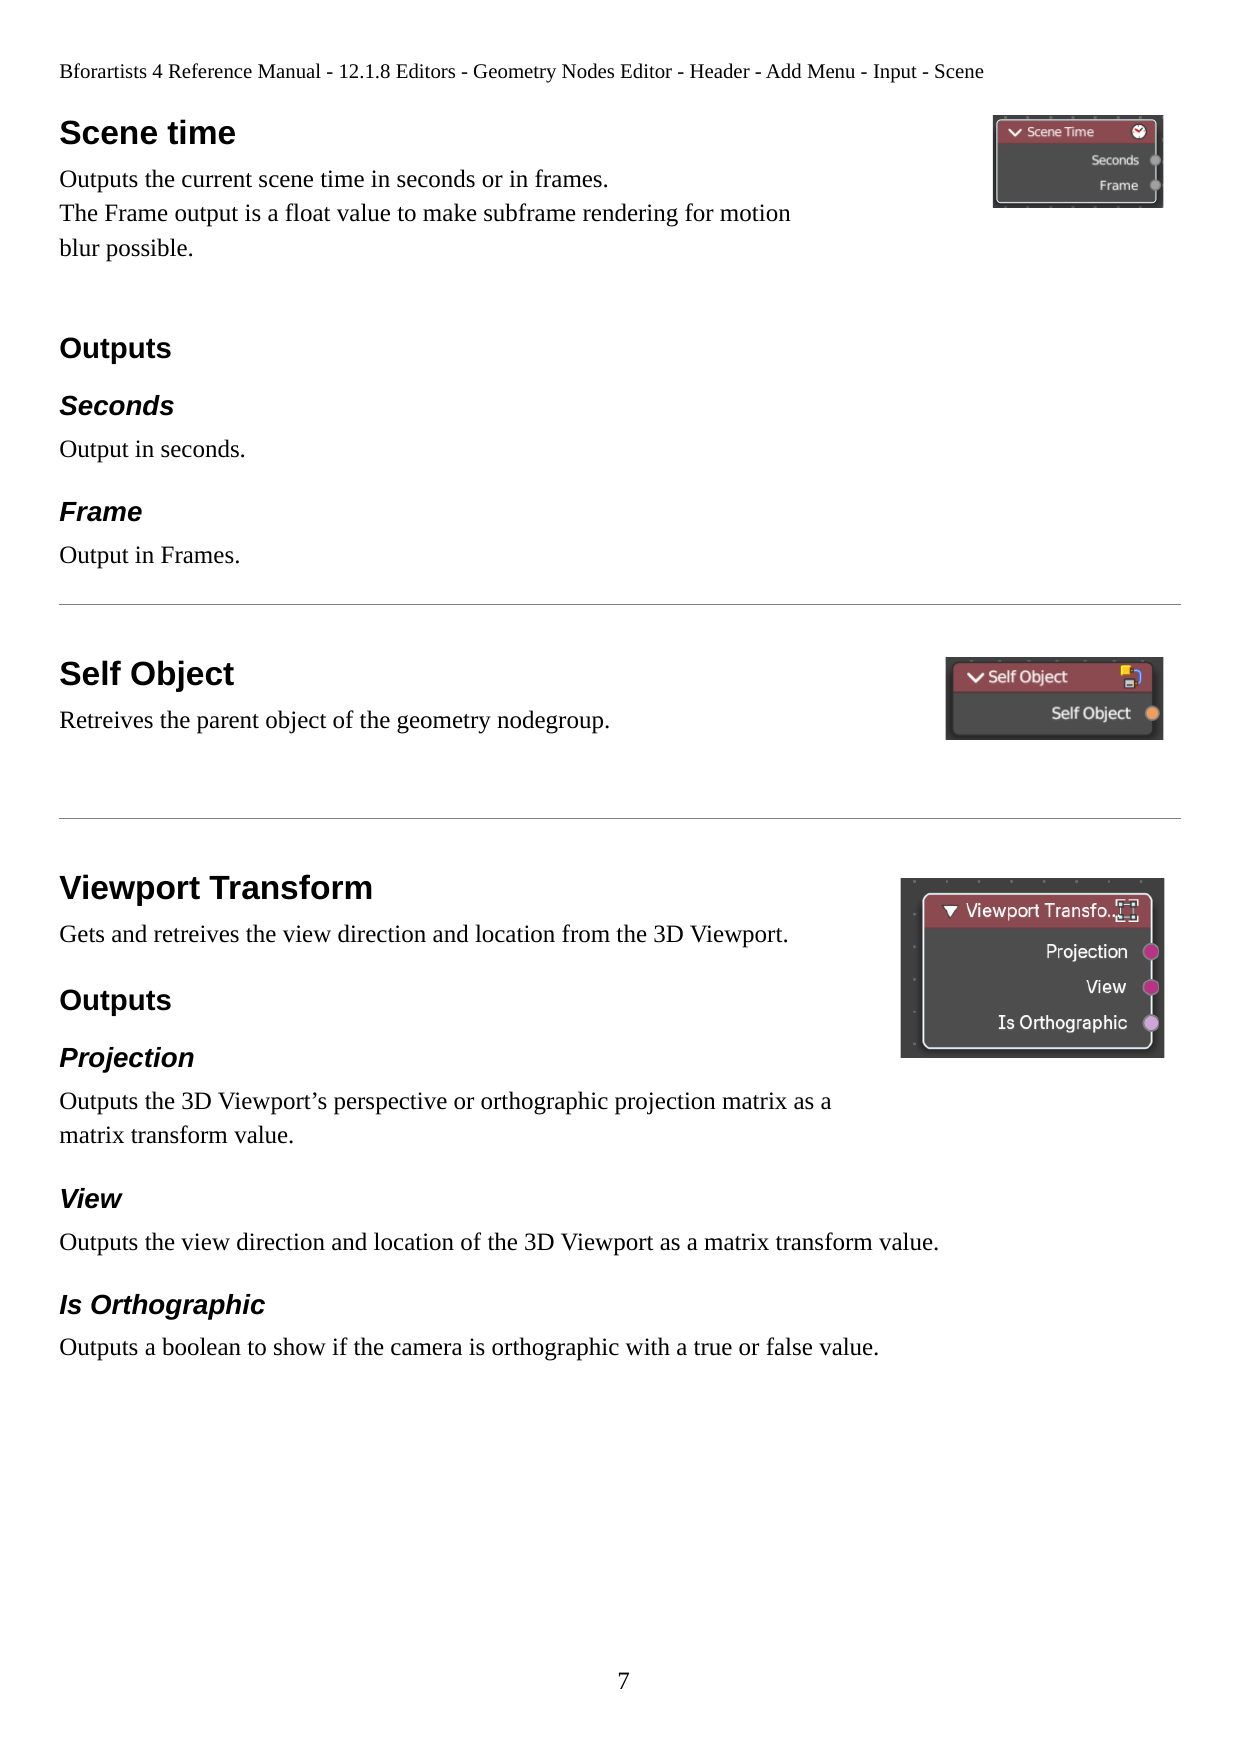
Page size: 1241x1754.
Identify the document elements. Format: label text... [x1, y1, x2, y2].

text Retreives the parent object of the geometry nodegroup. [59, 705, 945, 734]
picture [945, 657, 1164, 740]
subtitle Outputs [59, 331, 1181, 364]
subtitle Viewport Transform [59, 868, 1181, 907]
text Gets and retreives the view direction and location from the 3D Viewport. [59, 919, 1148, 948]
text Outputs the current scene time in seconds or in frames. The Frame output is a float value to make subframe rendering for motion blur possible. [59, 164, 1181, 296]
subtitle Scene time [59, 113, 1181, 151]
subtitle View [59, 1182, 1181, 1214]
subtitle Self Object [59, 654, 1181, 693]
text Outputs a boolean to show if the camera is orthographic with a true or false value. [59, 1332, 1181, 1361]
subtitle Frame [59, 496, 1181, 527]
text Output in Frames. [59, 540, 1181, 569]
text Outputs the view direction and location of the 3D Viewport as a matrix transform value. [59, 1227, 1181, 1255]
subtitle Is Orthographic [59, 1288, 1181, 1320]
subtitle Projection [59, 1042, 1181, 1074]
text Outputs the 3D Viewport’s perspective or orthographic projection matrix as a matrix transform value. [59, 1086, 1181, 1149]
picture [992, 115, 1164, 208]
picture [1148, 878, 1165, 1058]
text Output in seconds. [59, 434, 1181, 463]
subtitle [1165, 983, 1181, 1017]
subtitle Outputs [59, 983, 1148, 1017]
subtitle Seconds [59, 389, 1181, 421]
